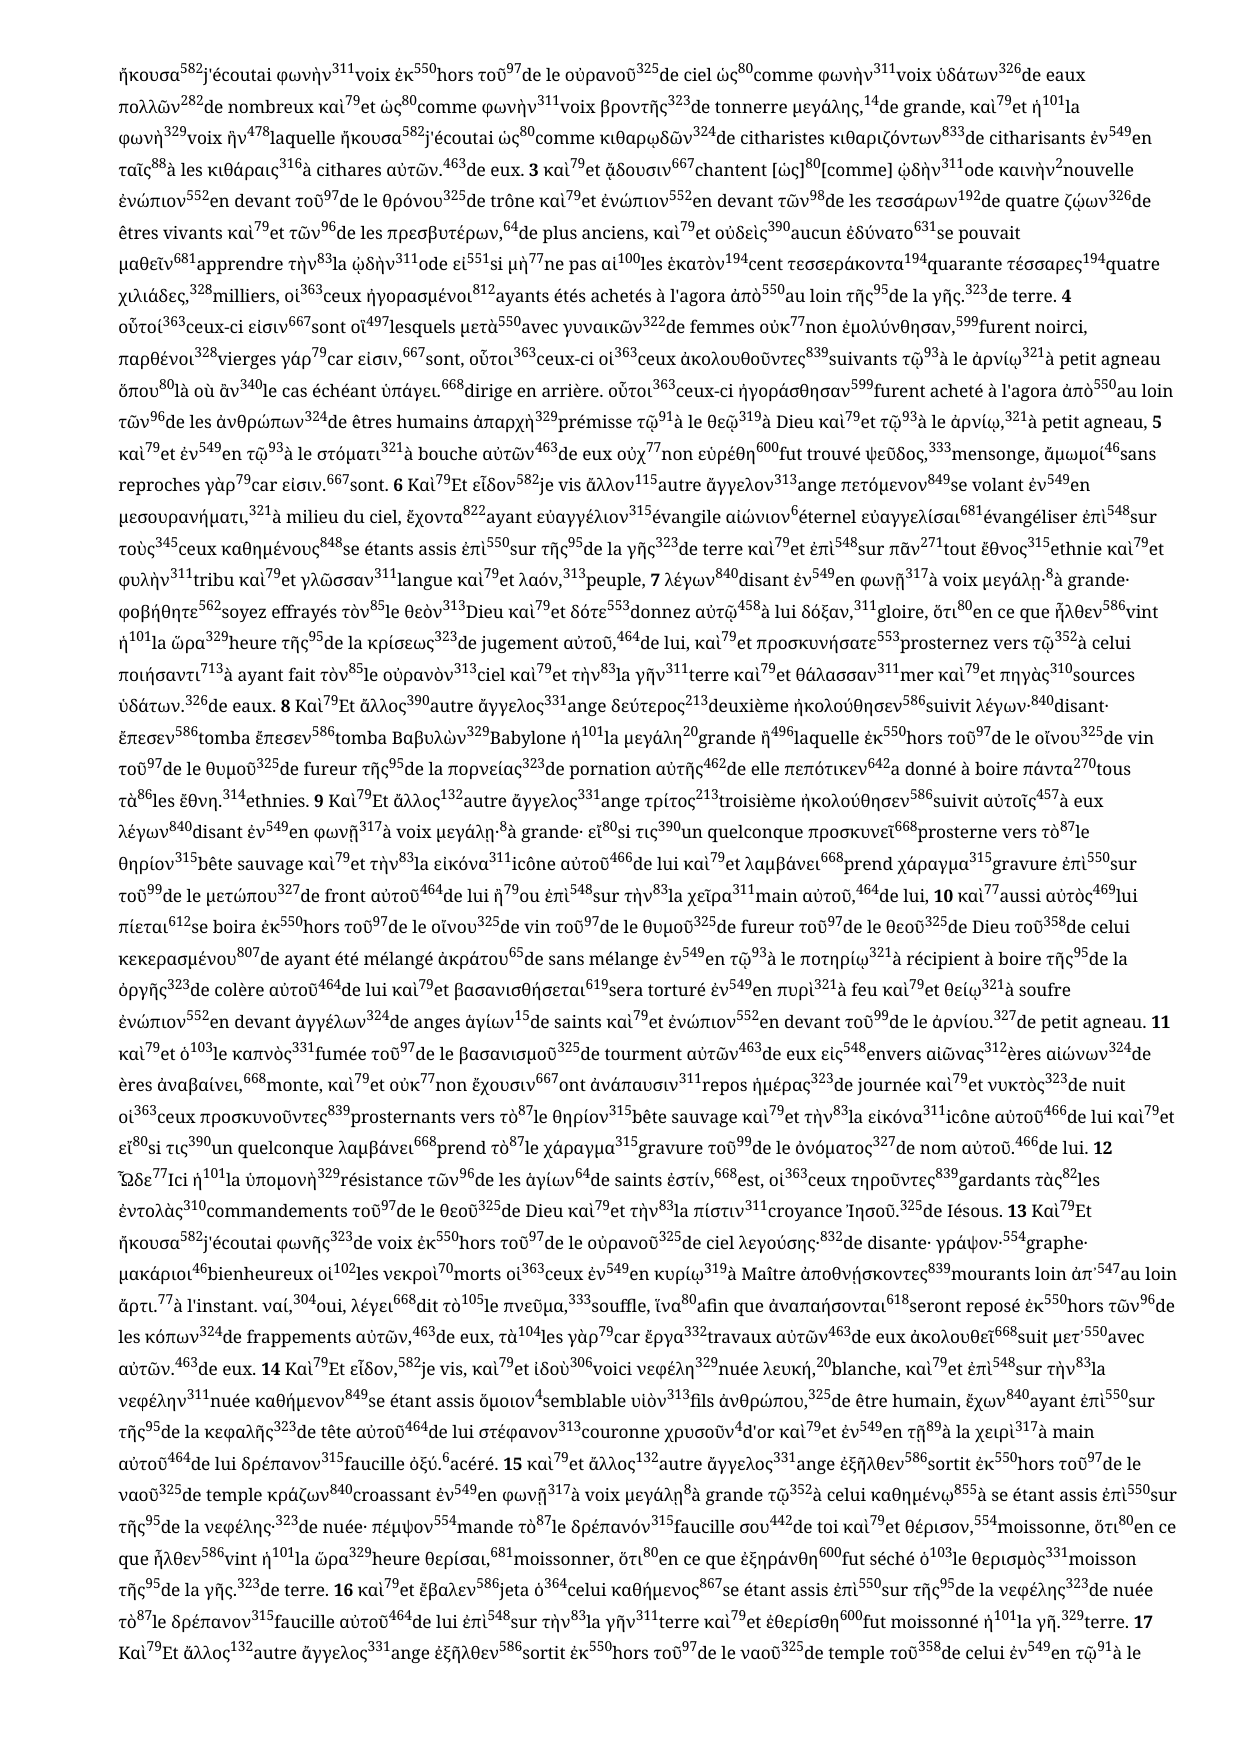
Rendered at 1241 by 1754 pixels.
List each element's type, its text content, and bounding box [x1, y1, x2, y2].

text 1 Καὶ79Et εἶδον,582je vis, καὶ79et ἰδοὺ306voici τὸ105le ἀρνίον333petit agneau ἑστὸς785ayant dressé ἐπὶ548sur τὸ87le ὄρος315montagne Σιὼν323de Sion καὶ79et μετ᾽550avec αὐτοῦ466de lui ἑκατὸν194cent τεσσεράκοντα194quarante τέσσαρες194quatre χιλιάδες328milliers ἔχουσαι837ayantes τὸ87le ὄνομα315nom αὐτοῦ466de lui καὶ79et τὸ87le ὄνομα315nom τοῦ97de le πατρὸς325de père αὐτοῦ466de lui γεγραμμένον798ayant été graphé ἐπὶ550sur τῶν98de les μετώπων326de fronts αὐτῶν.463de eux. 2 καὶ79et ἤκουσα582j'écoutai φωνὴν311voix ἐκ550hors τοῦ97de le οὐρανοῦ325de ciel ὡς80comme φωνὴν311voix ὑδάτων326de eaux πολλῶν282de nombreux καὶ79et ὡς80comme φωνὴν311voix βροντῆς323de tonnerre μεγάλης,14de grande, καὶ79et ἡ101la φωνὴ329voix ἣν478laquelle ἤκουσα582j'écoutai ὡς80comme κιθαρῳδῶν324de citharistes κιθαριζόντων833de citharisants ἐν549en ταῖς88à les κιθάραις316à cithares αὐτῶν.463de eux. 3 καὶ79et ᾄδουσιν667chantent [ὡς]80[comme] ᾠδὴν311ode καινὴν2nouvelle ἐνώπιον552en devant τοῦ97de le θρόνου325de trône καὶ79et ἐνώπιον552en devant τῶν98de les τεσσάρων192de quatre ζῴων326de êtres vivants καὶ79et τῶν96de les πρεσβυτέρων,64de plus anciens, καὶ79et οὐδεὶς390aucun ἐδύνατο631se pouvait μαθεῖν681apprendre τὴν83la ᾠδὴν311ode εἰ551si μὴ77ne pas αἱ100les ἑκατὸν194cent τεσσεράκοντα194quarante τέσσαρες194quatre χιλιάδες,328milliers, οἱ363ceux ἠγορασμένοι812ayants étés achetés à l'agora ἀπὸ550au loin τῆς95de la γῆς.323de terre. 4 οὗτοί363ceux-ci εἰσιν667sont οἳ497lesquels μετὰ550avec γυναικῶν322de femmes οὐκ77non ἐμολύνθησαν,599furent noirci, παρθένοι328vierges γάρ79car εἰσιν,667sont, οὗτοι363ceux-ci οἱ363ceux ἀκολουθοῦντες839suivants τῷ93à le ἀρνίῳ321à petit agneau ὅπου80là où ἂν340le cas échéant ὑπάγει.668dirige en arrière. οὗτοι363ceux-ci ἠγοράσθησαν599furent acheté à l'agora ἀπὸ550au loin τῶν96de les ἀνθρώπων324de êtres humains ἀπαρχὴ329prémisse τῷ91à le θεῷ319à Dieu καὶ79et τῷ93à le ἀρνίῳ,321à petit agneau, 5 καὶ79et ἐν549en τῷ93à le στόματι321à bouche αὐτῶν463de eux οὐχ77non εὑρέθη600fut trouvé ψεῦδος,333mensonge, ἄμωμοί46sans reproches γὰρ79car εἰσιν.667sont. 6 Καὶ79Et εἶδον582je vis ἄλλον115autre ἄγγελον313ange πετόμενον849se volant ἐν549en μεσουρανήματι,321à milieu du ciel, ἔχοντα822ayant εὐαγγέλιον315évangile αἰώνιον6éternel εὐαγγελίσαι681évangéliser ἐπὶ548sur τοὺς345ceux καθημένους848se étants assis ἐπὶ550sur τῆς95de la γῆς323de terre καὶ79et ἐπὶ548sur πᾶν271tout ἔθνος315ethnie καὶ79et φυλὴν311tribu καὶ79et γλῶσσαν311langue καὶ79et λαόν,313peuple, 7 λέγων840disant ἐν549en φωνῇ317à voix μεγάλῃ·8à grande· φοβήθητε562soyez effrayés τὸν85le θεὸν313Dieu καὶ79et δότε553donnez αὐτῷ458à lui δόξαν,311gloire, ὅτι80en ce que ἦλθεν586vint ἡ101la ὥρα329heure τῆς95de la κρίσεως323de jugement αὐτοῦ,464de lui, καὶ79et προσκυνήσατε553prosternez vers τῷ352à celui ποιήσαντι713à ayant fait τὸν85le οὐρανὸν313ciel καὶ79et τὴν83la γῆν311terre καὶ79et θάλασσαν311mer καὶ79et πηγὰς310sources ὑδάτων.326de eaux. 8 Καὶ79Et ἄλλος390autre ἄγγελος331ange δεύτερος213deuxième ἠκολούθησεν586suivit λέγων·840disant· ἔπεσεν586tomba ἔπεσεν586tomba Βαβυλὼν329Babylone ἡ101la μεγάλη20grande ἣ496laquelle ἐκ550hors τοῦ97de le οἴνου325de vin τοῦ97de le θυμοῦ325de fureur τῆς95de la πορνείας323de pornation αὐτῆς462de elle πεπότικεν642a donné à boire πάντα270tous τὰ86les ἔθνη.314ethnies. 9 Καὶ79Et ἄλλος132autre ἄγγελος331ange τρίτος213troisième ἠκολούθησεν586suivit αὐτοῖς457à eux λέγων840disant ἐν549en φωνῇ317à voix μεγάλῃ·8à grande· εἴ80si τις390un quelconque προσκυνεῖ668prosterne vers τὸ87le θηρίον315bête sauvage καὶ79et τὴν83la εἰκόνα311icône αὐτοῦ466de lui καὶ79et λαμβάνει668prend χάραγμα315gravure ἐπὶ550sur τοῦ99de le μετώπου327de front αὐτοῦ464de lui ἢ79ou ἐπὶ548sur τὴν83la χεῖρα311main αὐτοῦ,464de lui, 10 καὶ77aussi αὐτὸς469lui πίεται612se boira ἐκ550hors τοῦ97de le οἴνου325de vin τοῦ97de le θυμοῦ325de fureur τοῦ97de le θεοῦ325de Dieu τοῦ358de celui κεκερασμένου807de ayant été mélangé ἀκράτου65de sans mélange ἐν549en τῷ93à le ποτηρίῳ321à récipient à boire τῆς95de la ὀργῆς323de colère αὐτοῦ464de lui καὶ79et βασανισθήσεται619sera torturé ἐν549en πυρὶ321à feu καὶ79et θείῳ321à soufre ἐνώπιον552en devant ἀγγέλων324de anges ἁγίων15de saints καὶ79et ἐνώπιον552en devant τοῦ99de le ἀρνίου.327de petit agneau. 11 καὶ79et ὁ103le καπνὸς331fumée τοῦ97de le βασανισμοῦ325de tourment αὐτῶν463de eux εἰς548envers αἰῶνας312ères αἰώνων324de ères ἀναβαίνει,668monte, καὶ79et οὐκ77non ἔχουσιν667ont ἀνάπαυσιν311repos ἡμέρας323de journée καὶ79et νυκτὸς323de nuit οἱ363ceux προσκυνοῦντες839prosternants vers τὸ87le θηρίον315bête sauvage καὶ79et τὴν83la εἰκόνα311icône αὐτοῦ466de lui καὶ79et εἴ80si τις390un quelconque λαμβάνει668prend τὸ87le χάραγμα315gravure τοῦ99de le ὀνόματος327de nom αὐτοῦ.466de lui. 12 Ὧδε77Ici ἡ101la ὑπομονὴ329résistance τῶν96de les ἁγίων64de saints ἐστίν,668est, οἱ363ceux τηροῦντες839gardants τὰς82les ἐντολὰς310commandements τοῦ97de le θεοῦ325de Dieu καὶ79et τὴν83la πίστιν311croyance Ἰησοῦ.325de Iésous. 13 Καὶ79Et ἤκουσα582j'écoutai φωνῆς323de voix ἐκ550hors τοῦ97de le οὐρανοῦ325de ciel λεγούσης·832de disante· γράψον·554graphe· μακάριοι46bienheureux οἱ102les νεκροὶ70morts οἱ363ceux ἐν549en κυρίῳ319à Maître ἀποθνῄσκοντες839mourants loin ἀπ᾽547au loin ἄρτι.77à l'instant. ναί,304oui, λέγει668dit τὸ105le πνεῦμα,333souffle, ἵνα80afin que ἀναπαήσονται618seront reposé ἐκ550hors τῶν96de les κόπων324de frappements αὐτῶν,463de eux, τὰ104les γὰρ79car ἔργα332travaux αὐτῶν463de eux ἀκολουθεῖ668suit μετ᾽550avec αὐτῶν.463de eux. 14 Καὶ79Et εἶδον,582je vis, καὶ79et ἰδοὺ306voici νεφέλη329nuée λευκή,20blanche, καὶ79et ἐπὶ548sur τὴν83la νεφέλην311nuée καθήμενον849se étant assis ὅμοιον4semblable υἱὸν313fils ἀνθρώπου,325de être humain, ἔχων840ayant ἐπὶ550sur τῆς95de la κεφαλῆς323de tête αὐτοῦ464de lui στέφανον313couronne χρυσοῦν4d'or καὶ79et ἐν549en τῇ89à la χειρὶ317à main αὐτοῦ464de lui δρέπανον315faucille ὀξύ.6acéré. 15 καὶ79et ἄλλος132autre ἄγγελος331ange ἐξῆλθεν586sortit ἐκ550hors τοῦ97de le ναοῦ325de temple κράζων840croassant ἐν549en φωνῇ317à voix μεγάλῃ8à grande τῷ352à celui καθημένῳ855à se étant assis ἐπὶ550sur τῆς95de la νεφέλης·323de nuée· πέμψον554mande τὸ87le δρέπανόν315faucille σου442de toi καὶ79et θέρισον,554moissonne, ὅτι80en ce que ἦλθεν586vint ἡ101la ὥρα329heure θερίσαι,681moissonner, ὅτι80en ce que ἐξηράνθη600fut séché ὁ103le θερισμὸς331moisson τῆς95de la γῆς.323de terre. 16 καὶ79et ἔβαλεν586jeta ὁ364celui καθήμενος867se étant assis ἐπὶ550sur τῆς95de la νεφέλης323de nuée τὸ87le δρέπανον315faucille αὐτοῦ464de lui ἐπὶ548sur τὴν83la γῆν311terre καὶ79et ἐθερίσθη600fut moissonné ἡ101la γῆ.329terre. 17 Καὶ79Et ἄλλος132autre ἄγγελος331ange ἐξῆλθεν586sortit ἐκ550hors τοῦ97de le ναοῦ325de temple τοῦ358de celui ἐν549en τῷ91à le οὐρανῷ319à ciel ἔχων840ayant καὶ77aussi αὐτὸς469lui δρέπανον315faucille ὀξύ.6acéré. 18 καὶ79et ἄλλος132autre ἄγγελος331ange [ἐξῆλθεν]586[sortit] ἐκ550hors τοῦ99de le θυσιαστηρίου327de autel des sacrifices [ὁ]364[celui] ἔχων840ayant ἐξουσίαν311autorité ἐπὶ550sur τοῦ99de le πυρός,327de feu, καὶ79et ἐφώνησεν586voixa φωνῇ317à voix μεγάλῃ8à grande τῷ352à celui ἔχοντι828à ayant τὸ87le δρέπανον315faucille τὸ87le ὀξὺ6acéré λέγων·840disant· πέμψον554mande σου442de toi τὸ87le δρέπανον315faucille τὸ87le ὀξὺ6acéré καὶ79et τρύγησον554vendange τοὺς84les βότρυας52grappes τῆς95de la ἀμπέλου323de vigne τῆς95de la γῆς,323de terre, ὅτι80en ce que ἤκμασαν585furent au plus haut point αἱ100les σταφυλαὶ328grappes de raisins αὐτῆς.462de elle. 19 καὶ79et ἔβαλεν586jeta ὁ103le ἄγγελος331ange τὸ87le δρέπανον315faucille αὐτοῦ464de lui εἰς548envers τὴν83la γῆν311terre καὶ79et ἐτρύγησεν586vendangea τὴν83la ἄμπελον311vigne τῆς95de la γῆς323de terre καὶ79et ἔβαλεν586jeta εἰς548envers τὴν83la ληνὸν311pressoir τοῦ97de le θυμοῦ325de fureur τοῦ97de le θεοῦ325de Dieu τὸν85le μέγαν.4grand. 20 καὶ79et ἐπατήθη600fut piétiné ἡ101la ληνὸς329pressoir ἔξωθεν552au dehors τῆς95de la πόλεως323de cité καὶ79et ἐξῆλθεν586sortit αἷμα333sang ἐκ550hors τῆς95de la ληνοῦ323de pressoir ἄχρι552jusqu'à l'extrémité τῶν96de les χαλινῶν324de freins τῶν96de les ἵππων324de chevaux ἀπὸ550au loin σταδίων324de stades χιλίων190de mille ἑξακοσίων.190de six-cents. [118, 59, 1181, 1665]
